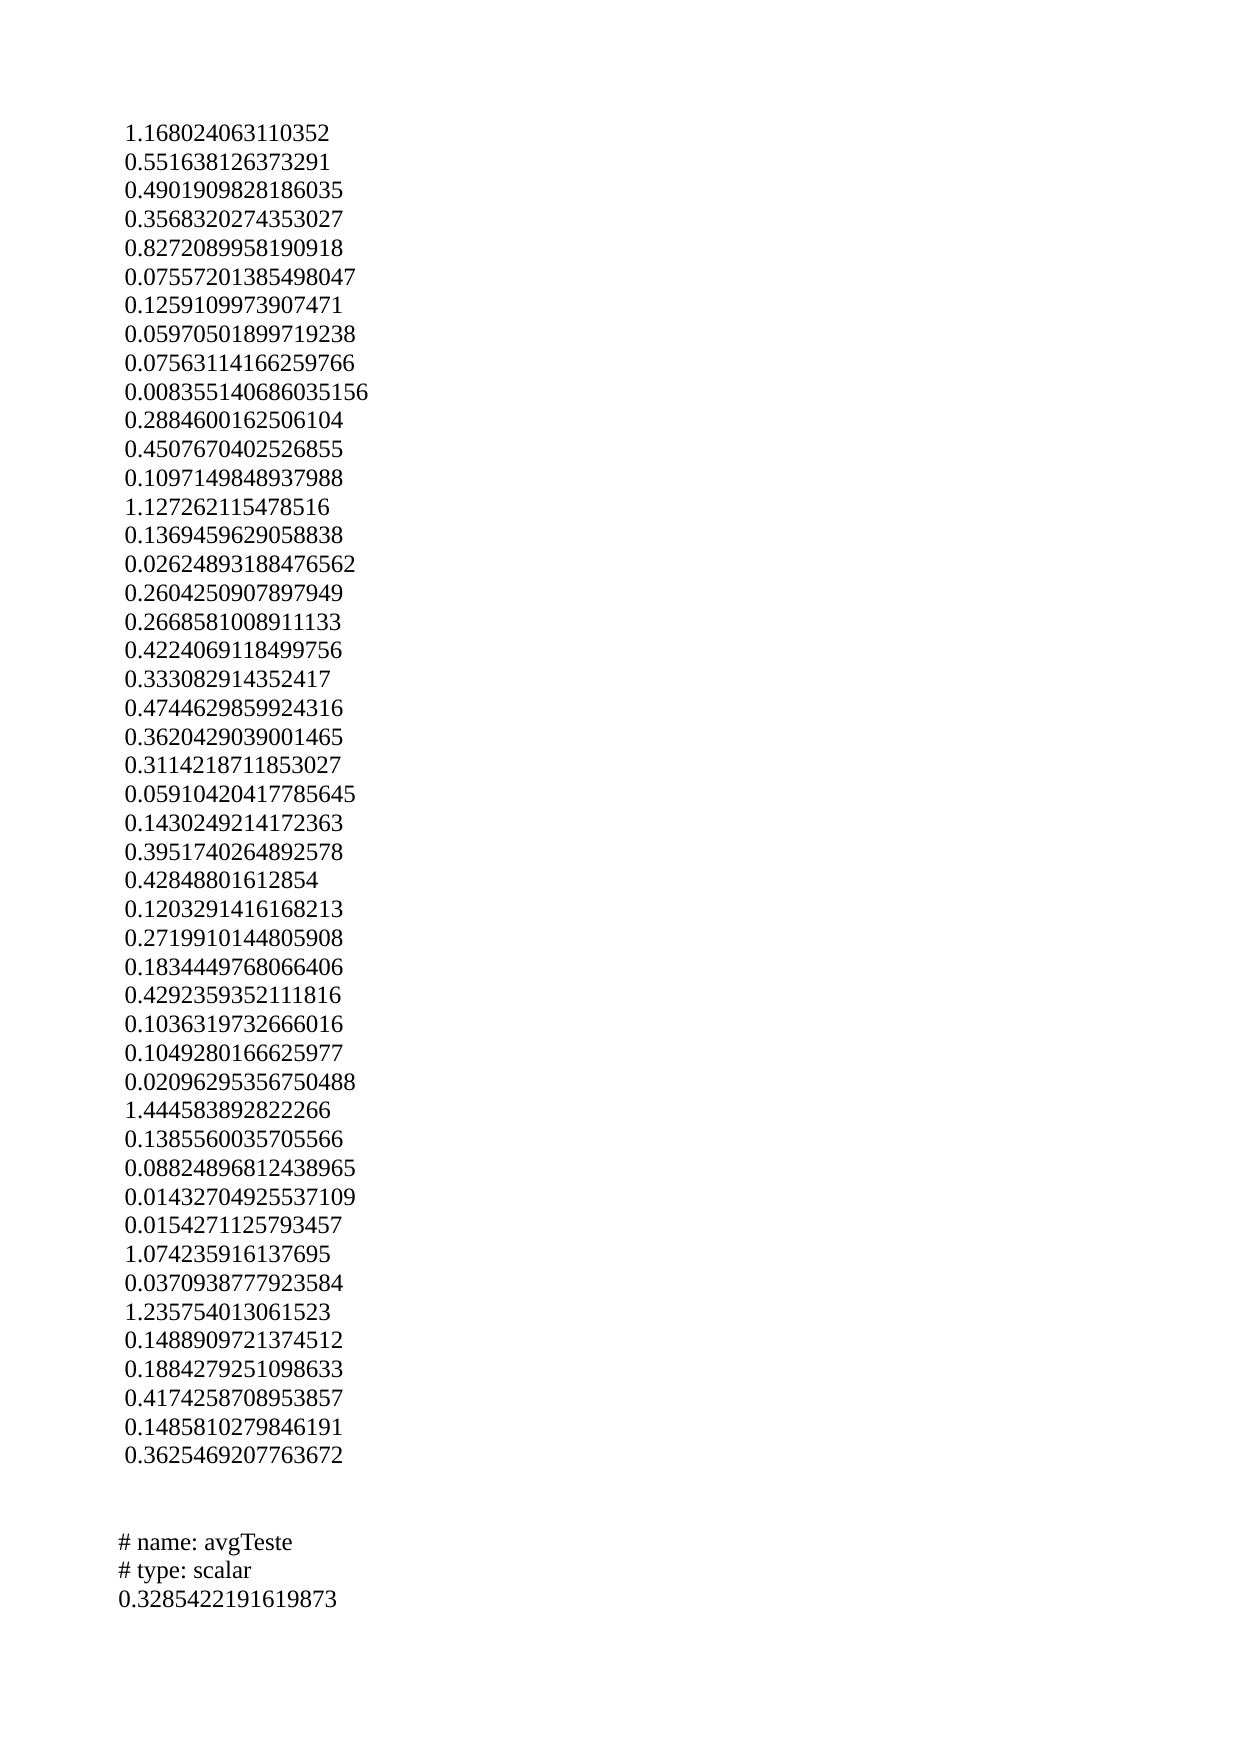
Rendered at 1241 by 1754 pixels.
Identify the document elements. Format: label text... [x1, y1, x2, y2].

text 0.1430249214172363 [118, 808, 1122, 837]
text 0.3114218711853027 [118, 751, 1122, 779]
text 0.1259109973907471 [118, 291, 1122, 319]
text 0.2668581008911133 [118, 607, 1122, 636]
text 0.0154271125793457 [118, 1211, 1122, 1239]
text 1.168024063110352 [118, 118, 1122, 147]
text 0.1049280166625977 [118, 1038, 1122, 1067]
text 0.008355140686035156 [118, 377, 1122, 406]
text 0.333082914352417 [118, 664, 1122, 693]
text # type: scalar [118, 1556, 1122, 1584]
text 0.4224069118499756 [118, 636, 1122, 664]
text 0.3285422191619873 [118, 1584, 1122, 1613]
text 1.444583892822266 [118, 1096, 1122, 1124]
text 0.02096295356750488 [118, 1067, 1122, 1096]
text 0.1884279251098633 [118, 1354, 1122, 1383]
text 0.1036319732666016 [118, 1009, 1122, 1038]
text 0.0370938777923584 [118, 1268, 1122, 1297]
text 1.074235916137695 [118, 1239, 1122, 1268]
text 0.3625469207763672 [118, 1441, 1122, 1469]
text 0.4901909828186035 [118, 176, 1122, 204]
text 0.1203291416168213 [118, 894, 1122, 923]
text 0.05910420417785645 [118, 779, 1122, 808]
text 0.42848801612854 [118, 866, 1122, 894]
text 0.1485810279846191 [118, 1412, 1122, 1441]
text 0.05970501899719238 [118, 319, 1122, 348]
text 0.551638126373291 [118, 147, 1122, 176]
text # name: avgTeste [118, 1527, 1122, 1556]
text 1.235754013061523 [118, 1297, 1122, 1326]
text 0.1385560035705566 [118, 1124, 1122, 1153]
text 0.4507670402526855 [118, 434, 1122, 463]
text 0.1369459629058838 [118, 521, 1122, 549]
text 0.1097149848937988 [118, 463, 1122, 492]
text 0.3951740264892578 [118, 837, 1122, 866]
text 0.3568320274353027 [118, 204, 1122, 233]
text 0.08824896812438965 [118, 1153, 1122, 1182]
text 1.127262115478516 [118, 492, 1122, 521]
text 0.3620429039001465 [118, 722, 1122, 751]
text 0.2604250907897949 [118, 578, 1122, 607]
text 0.01432704925537109 [118, 1182, 1122, 1211]
text 0.07563114166259766 [118, 348, 1122, 377]
text 0.1488909721374512 [118, 1326, 1122, 1354]
text 0.8272089958190918 [118, 233, 1122, 262]
text 0.07557201385498047 [118, 262, 1122, 291]
text 0.2719910144805908 [118, 923, 1122, 952]
text 0.1834449768066406 [118, 952, 1122, 981]
text 0.2884600162506104 [118, 406, 1122, 434]
text 0.4174258708953857 [118, 1383, 1122, 1412]
text 0.4292359352111816 [118, 981, 1122, 1009]
text 0.02624893188476562 [118, 549, 1122, 578]
text 0.4744629859924316 [118, 693, 1122, 722]
